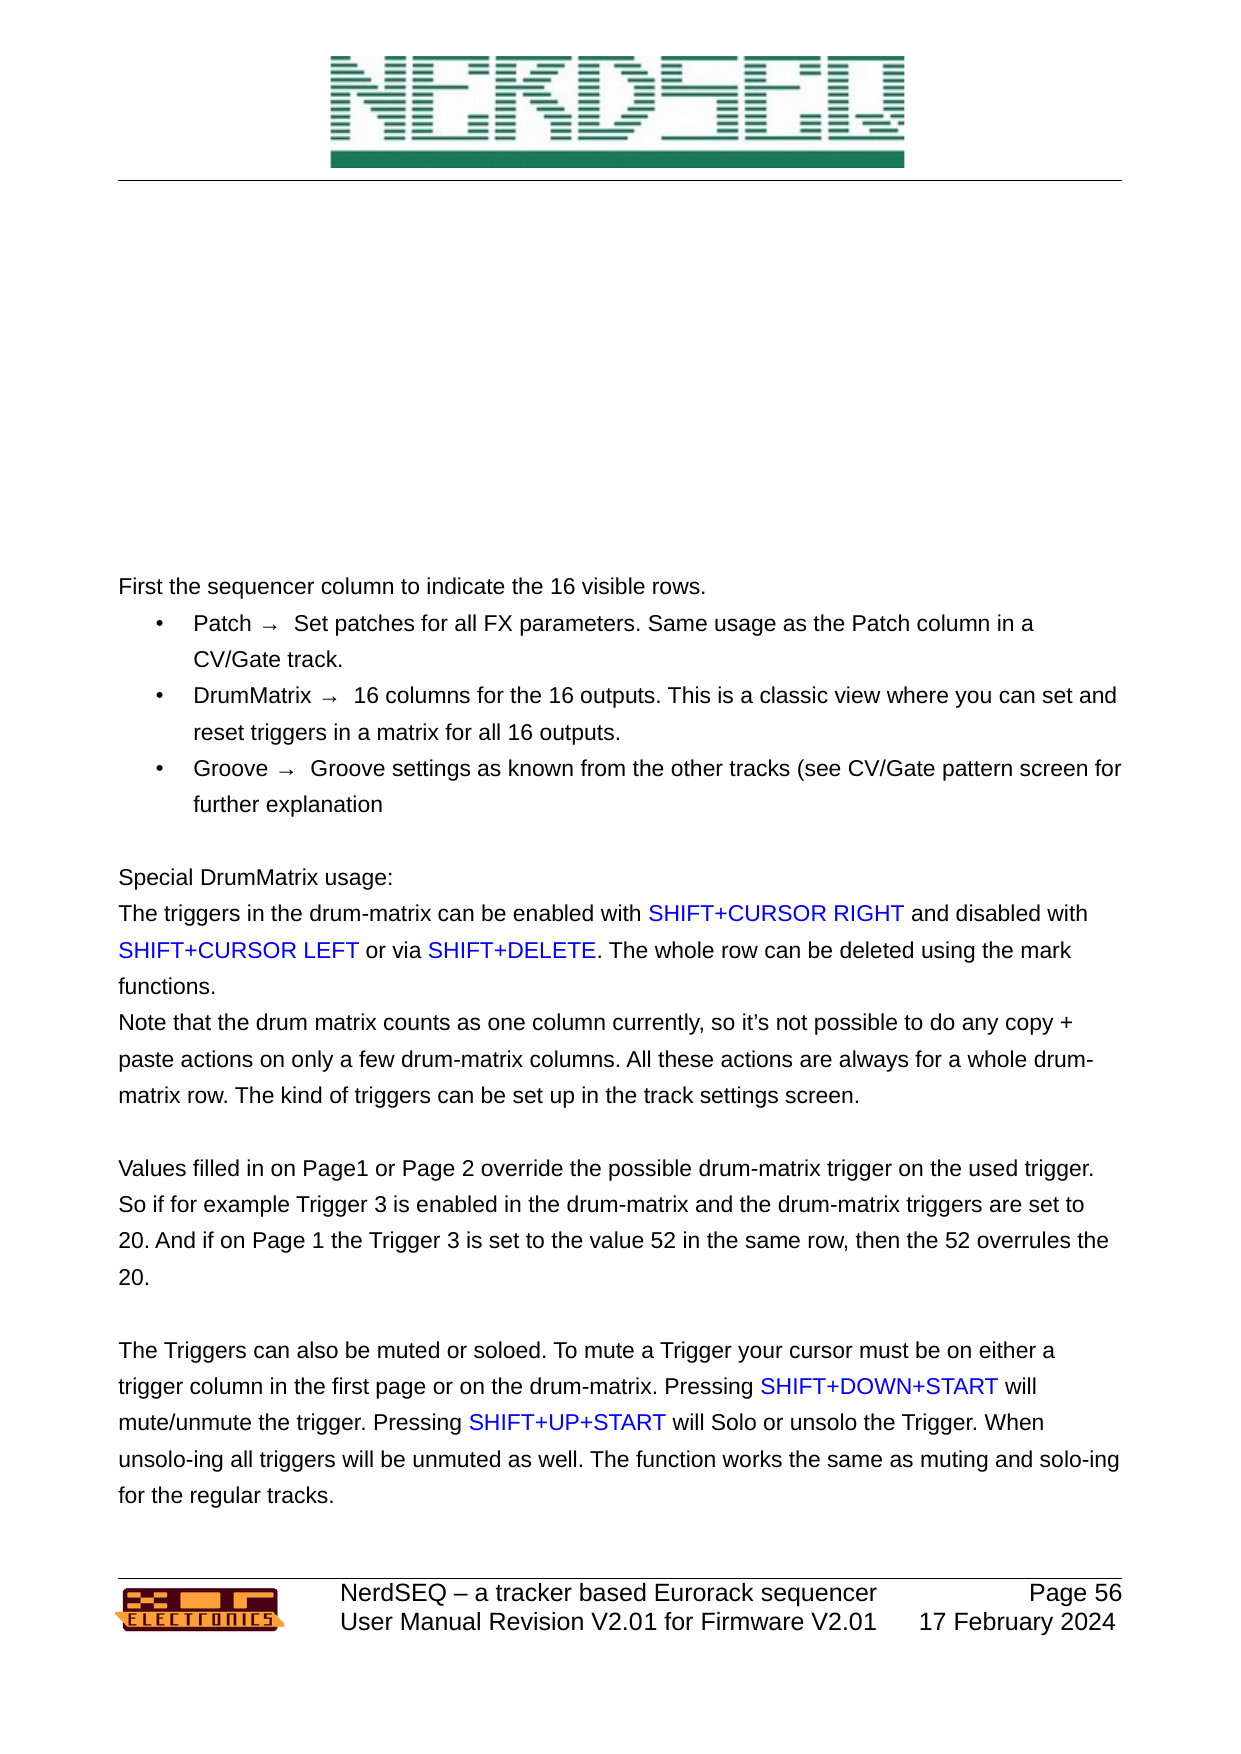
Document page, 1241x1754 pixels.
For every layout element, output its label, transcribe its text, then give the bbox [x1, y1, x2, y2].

picture [115, 1584, 285, 1634]
list Groove → Groove settings as known from the other tracks (see CV/Gate pattern screen for further explanation [156, 755, 1122, 818]
text The triggers in the drum-matrix can be enabled with SHIFT+CURSOR RIGHT and disabled with SHIFT+CURSOR LEFT or via SHIFT+DELETE. The whole row can be deleted using the mark functions. [118, 900, 1122, 999]
text Values filled in on Page1 or Page 2 override the possible drum-matrix trigger on the used trigger. So if for example Trigger 3 is enabled in the drum-matrix and the drum-matrix triggers are set to 20. And if on Page 1 the Trigger 3 is set to the value 52 in the same row, then the 52 overrules the 20. [118, 1155, 1122, 1290]
list DrumMatrix → 16 columns for the 16 outputs. This is a classic view where you can set and reset triggers in a matrix for all 16 outputs. [156, 682, 1122, 745]
text Note that the drum matrix counts as one column currently, so it’s not possible to do any copy + paste actions on only a few drum-matrix columns. All these actions are always for a whole drum-matrix row. The kind of triggers can be set up in the track settings screen. [118, 1009, 1122, 1108]
picture [330, 56, 905, 168]
list Patch → Set patches for all FX parameters. Same usage as the Patch column in a CV/Gate track. [156, 609, 1122, 672]
text Special DrumMatrix usage: [118, 864, 1122, 890]
text First the sequencer column to indicate the 16 visible rows. [118, 573, 1122, 599]
text The Triggers can also be muted or soloed. To mute a Trigger your cursor must be on either a trigger column in the first page or on the drum-matrix. Pressing SHIFT+DOWN+START will mute/unmute the trigger. Pressing SHIFT+UP+START will Solo or unsolo the Trigger. When unsolo-ing all triggers will be unmuted as well. The function works the same as muting and solo-ing for the regular tracks. [118, 1337, 1122, 1508]
